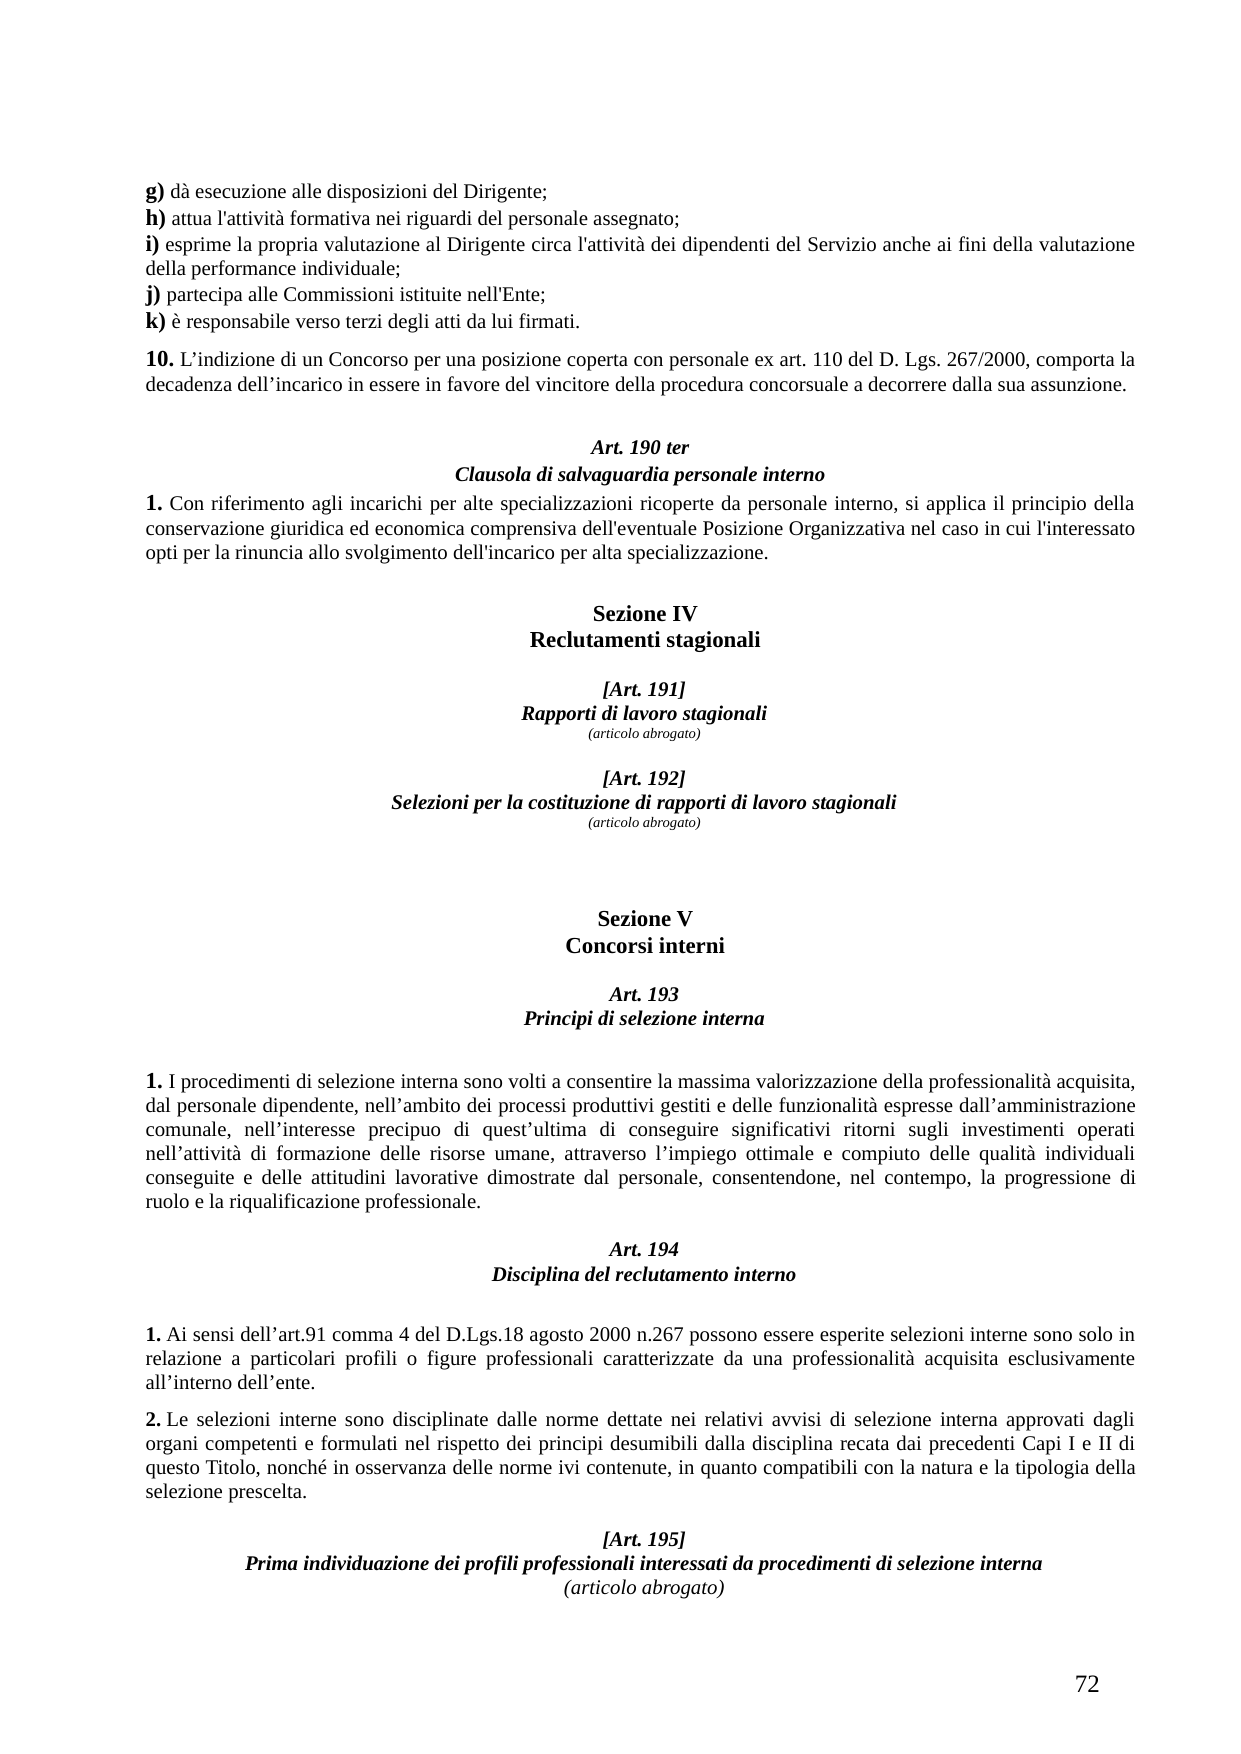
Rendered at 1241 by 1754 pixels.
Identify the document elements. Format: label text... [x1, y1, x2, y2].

text [Art. 195] [153, 1527, 1137, 1551]
text Prima individuazione dei profili professionali interessati da procedimenti di selezione interna [153, 1551, 1137, 1575]
text Selezioni per la costituzione di rapporti di lavoro stagionali [153, 790, 1137, 814]
text [Art. 192] [153, 766, 1137, 790]
text Sezione IV [153, 600, 1137, 627]
text Disciplina del reclutamento interno [153, 1261, 1137, 1286]
text Art. 193 [153, 982, 1137, 1006]
list Con riferimento agli incarichi per alte specializzazioni ricoperte da personale interno, si applica il principio della conservazione giuridica ed economica comprensiva dell'eventuale Posizione Organizzativa nel caso in cui l'interessato opti per la rinuncia allo svolgimento dell'incarico per alta specializzazione. [145, 489, 1137, 564]
text Clausola di salvaguardia personale interno [145, 462, 1137, 486]
text Concorsi interni [153, 932, 1137, 958]
text Principi di selezione interna [153, 1006, 1137, 1030]
list dà esecuzione alle disposizioni del Dirigente; [145, 177, 1137, 203]
list partecipa alle Commissioni istituite nell'Ente; [145, 280, 1137, 307]
text (articolo abrogato) [153, 725, 1137, 742]
list è responsabile verso terzi degli atti da lui firmati. [145, 307, 1137, 333]
text Sezione V [153, 905, 1137, 932]
text Reclutamenti stagionali [153, 627, 1137, 653]
text [Art. 191] [153, 677, 1137, 701]
text Art. 194 [153, 1237, 1137, 1261]
text (articolo abrogato) [153, 814, 1137, 831]
list L’indizione di un Concorso per una posizione coperta con personale ex art. 110 del D. Lgs. 267/2000, comporta la decadenza dell’incarico in essere in favore del vincitore della procedura concorsuale a decorrere dalla sua assunzione. [145, 345, 1137, 396]
text Art. 190 ter [145, 435, 1137, 459]
list esprime la propria valutazione al Dirigente circa l'attività dei dipendenti del Servizio anche ai fini della valutazione della performance individuale; [145, 230, 1137, 280]
list attua l'attività formativa nei riguardi del personale assegnato; [145, 203, 1137, 230]
text (articolo abrogato) [153, 1575, 1137, 1599]
list Ai sensi dell’art.91 comma 4 del D.Lgs.18 agosto 2000 n.267 possono essere esperite selezioni interne sono solo in relazione a particolari profili o figure professionali caratterizzate da una professionalità acquisita esclusivamente all’interno dell’ente. [145, 1322, 1137, 1394]
list I procedimenti di selezione interna sono volti a consentire la massima valorizzazione della professionalità acquisita, dal personale dipendente, nell’ambito dei processi produttivi gestiti e delle funzionalità espresse dall’amministrazione comunale, nell’interesse precipuo di quest’ultima di conseguire significativi ritorni sugli investimenti operati nell’attività di formazione delle risorse umane, attraverso l’impiego ottimale e compiuto delle qualità individuali conseguite e delle attitudini lavorative dimostrate dal personale, consentendone, nel contempo, la progressione di ruolo e la riqualificazione professionale. [145, 1067, 1137, 1213]
text Rapporti di lavoro stagionali [153, 701, 1137, 725]
list Le selezioni interne sono disciplinate dalle norme dettate nei relativi avvisi di selezione interna approvati dagli organi competenti e formulati nel rispetto dei principi desumibili dalla disciplina recata dai precedenti Capi I e II di questo Titolo, nonché in osservanza delle norme ivi contenute, in quanto compatibili con la natura e la tipologia della selezione prescelta. [145, 1407, 1137, 1503]
